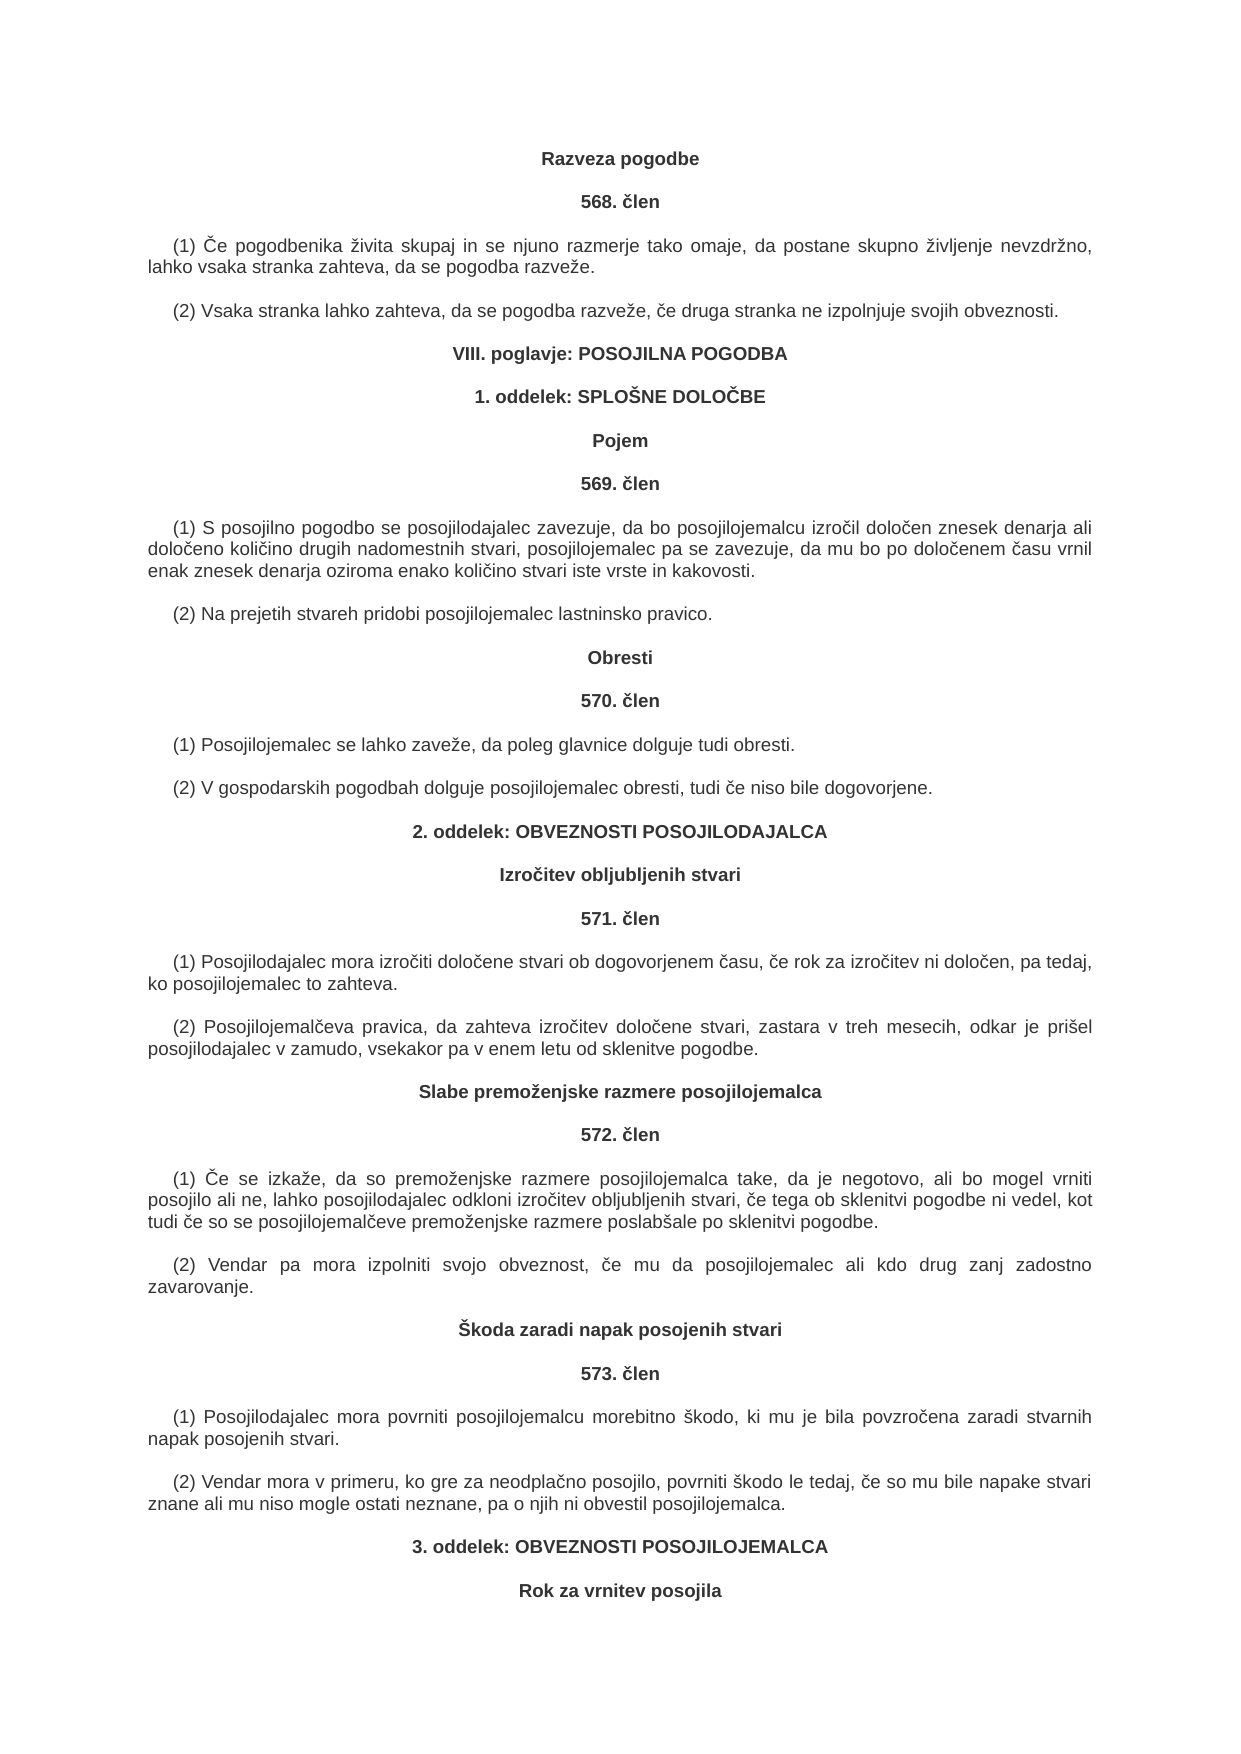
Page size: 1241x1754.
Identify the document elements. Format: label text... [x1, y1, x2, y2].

text 1. oddelek: SPLOŠNE DOLOČBE [148, 386, 1093, 408]
text 568. člen [148, 191, 1093, 213]
text Izročitev obljubljenih stvari [148, 864, 1093, 885]
text (1) S posojilno pogodbo se posojilodajalec zavezuje, da bo posojilojemalcu izročil določen znesek denarja ali določeno količino drugih nadomestnih stvari, posojilojemalec pa se zavezuje, da mu bo po določenem času vrnil enak znesek denarja oziroma enako količino stvari iste vrste in kakovosti. [148, 517, 1093, 581]
text 570. člen [148, 690, 1093, 712]
text 571. člen [148, 907, 1093, 929]
text (2) Vendar pa mora izpolniti svojo obveznost, če mu da posojilojemalec ali kdo drug zanj zadostno zavarovanje. [148, 1254, 1093, 1297]
text (1) Posojilojemalec se lahko zaveže, da poleg glavnice dolguje tudi obresti. [148, 733, 1093, 755]
text VIII. poglavje: POSOJILNA POGODBA [148, 343, 1093, 364]
text (1) Če pogodbenika živita skupaj in se njuno razmerje tako omaje, da postane skupno življenje nevzdržno, lahko vsaka stranka zahteva, da se pogodba razveže. [148, 234, 1093, 278]
text (2) Vendar mora v primeru, ko gre za neodplačno posojilo, povrniti škodo le tedaj, če so mu bile napake stvari znane ali mu niso mogle ostati neznane, pa o njih ni obvestil posojilojemalca. [148, 1471, 1093, 1514]
text Slabe premoženjske razmere posojilojemalca [148, 1081, 1093, 1102]
text Rok za vrnitev posojila [148, 1579, 1093, 1601]
text 573. člen [148, 1363, 1093, 1384]
text (2) Posojilojemalčeva pravica, da zahteva izročitev določene stvari, zastara v treh mesecih, odkar je prišel posojilodajalec v zamudo, vsekakor pa v enem letu od sklenitve pogodbe. [148, 1016, 1093, 1059]
text (1) Posojilodajalec mora povrniti posojilojemalcu morebitno škodo, ki mu je bila povzročena zaradi stvarnih napak posojenih stvari. [148, 1406, 1093, 1449]
text 2. oddelek: OBVEZNOSTI POSOJILODAJALCA [148, 820, 1093, 842]
text Pojem [148, 430, 1093, 451]
text 3. oddelek: OBVEZNOSTI POSOJILOJEMALCA [148, 1536, 1093, 1558]
text (2) V gospodarskih pogodbah dolguje posojilojemalec obresti, tudi če niso bile dogovorjene. [148, 777, 1093, 798]
text (2) Vsaka stranka lahko zahteva, da se pogodba razveže, če druga stranka ne izpolnjuje svojih obveznosti. [148, 299, 1093, 321]
text 569. člen [148, 473, 1093, 495]
text (1) Če se izkaže, da so premoženjske razmere posojilojemalca take, da je negotovo, ali bo mogel vrniti posojilo ali ne, lahko posojilodajalec odkloni izročitev obljubljenih stvari, če tega ob sklenitvi pogodbe ni vedel, kot tudi če so se posojilojemalčeve premoženjske razmere poslabšale po sklenitvi pogodbe. [148, 1168, 1093, 1232]
text Obresti [148, 647, 1093, 668]
text (2) Na prejetih stvareh pridobi posojilojemalec lastninsko pravico. [148, 603, 1093, 625]
text Razveza pogodbe [148, 148, 1093, 169]
text 572. člen [148, 1124, 1093, 1146]
text Škoda zaradi napak posojenih stvari [148, 1319, 1093, 1341]
text (1) Posojilodajalec mora izročiti določene stvari ob dogovorjenem času, če rok za izročitev ni določen, pa tedaj, ko posojilojemalec to zahteva. [148, 951, 1093, 994]
